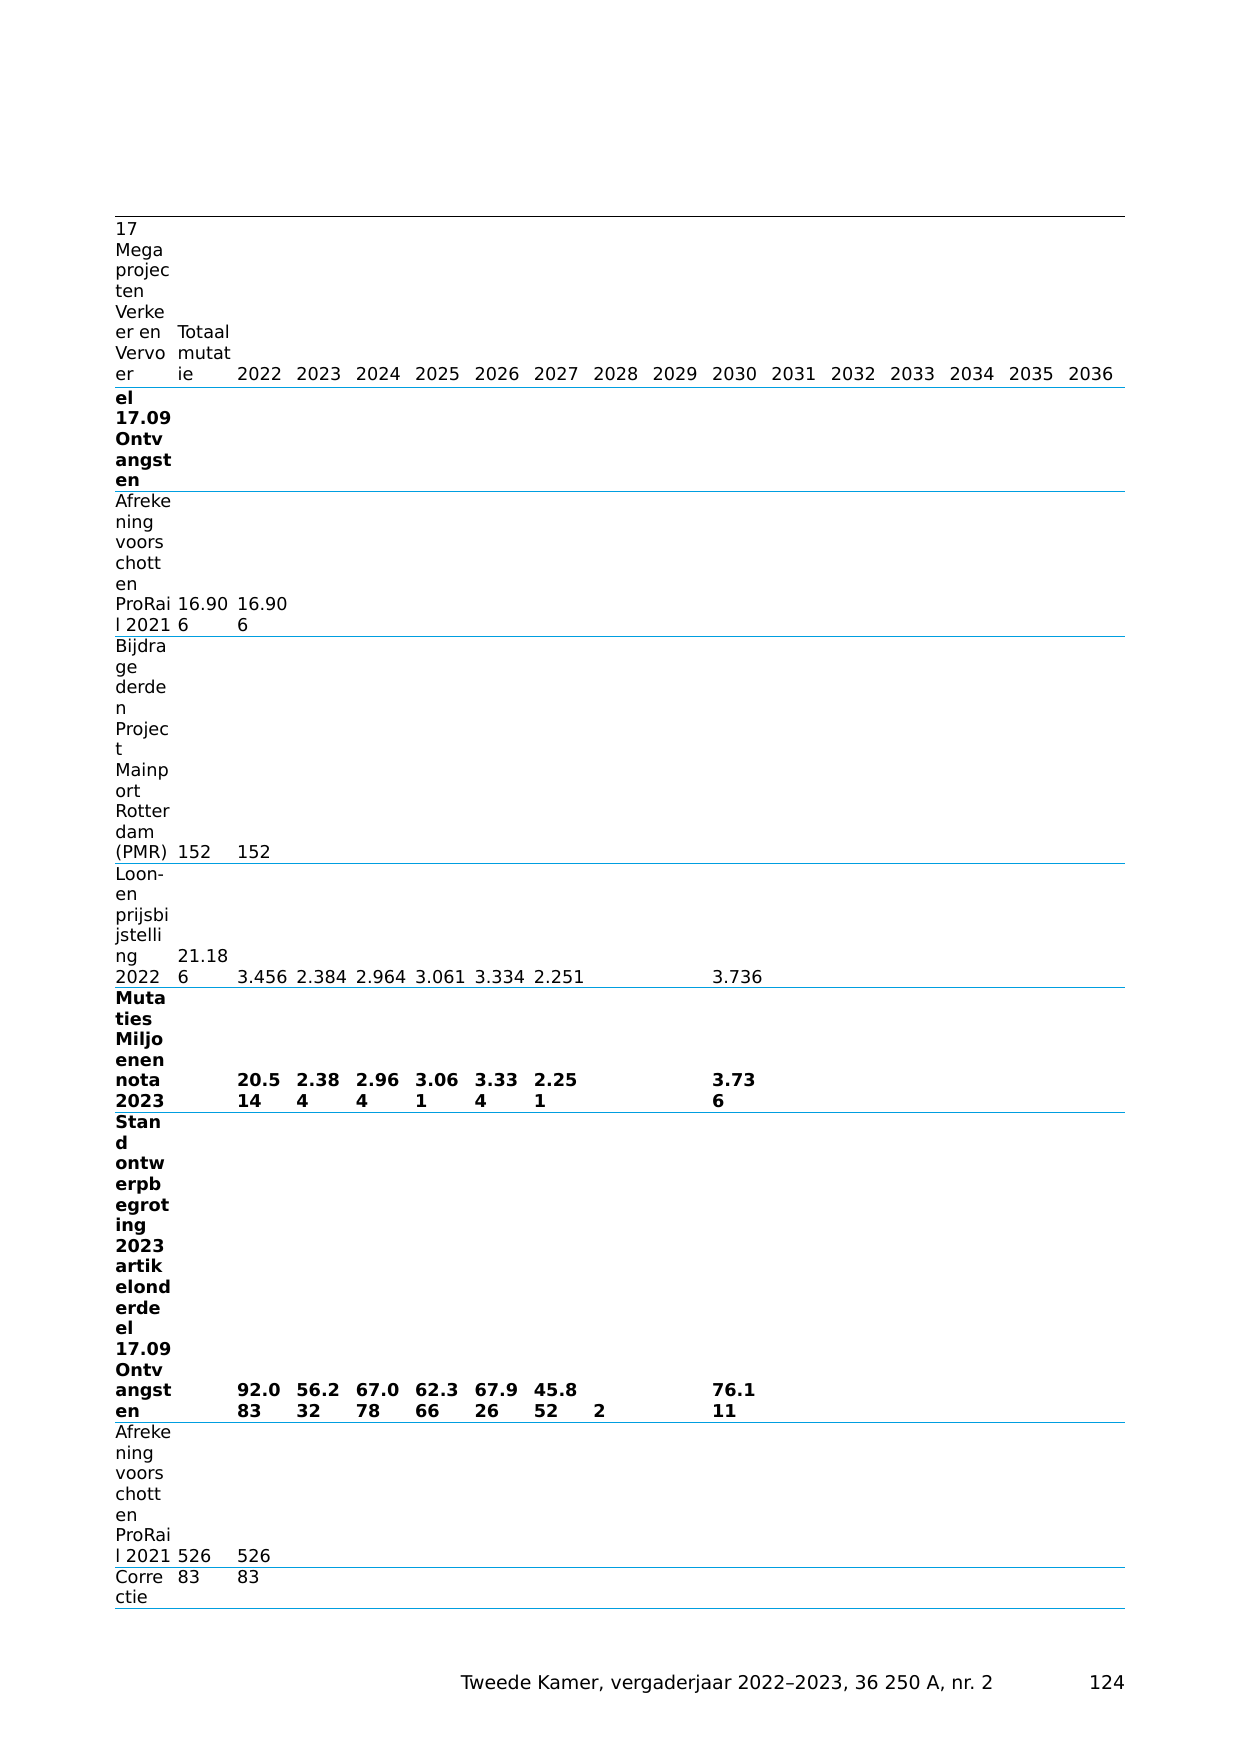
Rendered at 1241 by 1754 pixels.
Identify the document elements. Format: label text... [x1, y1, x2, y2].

table_cell [650, 1423, 709, 1566]
table_cell [412, 492, 471, 636]
table_cell [768, 1113, 828, 1421]
table_cell [1065, 988, 1125, 1112]
table_cell [887, 637, 946, 863]
table_cell 2025 [412, 217, 471, 387]
table_cell 2.964 [353, 988, 412, 1112]
table_cell 2034 [946, 217, 1006, 387]
table_cell 2.384 [293, 864, 353, 987]
table_cell [1065, 1423, 1125, 1566]
table_cell [828, 1423, 887, 1566]
table_cell [768, 1423, 828, 1566]
table_cell [1065, 388, 1125, 491]
table_cell 83 [175, 1568, 234, 1608]
table_cell 45.852 [531, 1113, 590, 1421]
table_cell [828, 864, 887, 987]
table_cell Stand ontwerpbegroting 2023 artikelonderdeel 17.09 Ontvangsten [115, 1113, 174, 1421]
table_cell 83 [234, 1568, 293, 1608]
table_cell 2030 [709, 217, 768, 387]
table_cell [353, 637, 412, 863]
table_cell Afrekening voorschotten ProRail 2021 [115, 1423, 174, 1566]
table_cell 2028 [590, 217, 649, 387]
table_cell [709, 637, 768, 863]
table_cell 3.456 [234, 864, 293, 987]
table_cell [1065, 864, 1125, 987]
table_cell [768, 388, 828, 491]
table_cell [412, 1423, 471, 1566]
table_cell [1006, 492, 1065, 636]
table_cell [946, 637, 1006, 863]
table_cell [1006, 1423, 1065, 1566]
table_cell 2027 [531, 217, 590, 387]
table_cell [887, 492, 946, 636]
table_cell [234, 388, 293, 491]
table_cell 152 [175, 637, 234, 863]
table_cell [175, 388, 234, 491]
table_cell 3.061 [412, 864, 471, 987]
table_cell 526 [234, 1423, 293, 1566]
table_cell [709, 1423, 768, 1566]
table_cell [531, 492, 590, 636]
table_cell 2035 [1006, 217, 1065, 387]
table_cell [412, 1568, 471, 1608]
table_cell [590, 492, 649, 636]
table_cell [353, 1568, 412, 1608]
table_cell 3.061 [412, 988, 471, 1112]
table_cell [1006, 864, 1065, 987]
table_cell [590, 1423, 649, 1566]
table_cell 3.334 [471, 988, 531, 1112]
table_cell 67.926 [471, 1113, 531, 1421]
table_cell [353, 388, 412, 491]
table_cell [531, 1423, 590, 1566]
table_cell [946, 864, 1006, 987]
table_cell [768, 864, 828, 987]
table_cell 62.366 [412, 1113, 471, 1421]
table_cell Correctie [115, 1568, 174, 1608]
table_cell 21.186 [175, 864, 234, 987]
table_cell 2.964 [353, 864, 412, 987]
table_cell [531, 388, 590, 491]
table_cell [650, 1568, 709, 1608]
table_cell 2.251 [531, 988, 590, 1112]
table_cell 2022 [234, 217, 293, 387]
table_cell [1006, 1113, 1065, 1421]
table_cell [709, 388, 768, 491]
table_cell [590, 637, 649, 863]
table_cell [887, 864, 946, 987]
table_cell 2 [590, 1113, 649, 1421]
table_cell [293, 1568, 353, 1608]
table_cell [531, 637, 590, 863]
table_cell [887, 988, 946, 1112]
table_cell [471, 637, 531, 863]
table_cell [412, 637, 471, 863]
table_cell [946, 1423, 1006, 1566]
table_cell [590, 864, 649, 987]
table_cell 67.078 [353, 1113, 412, 1421]
table_cell Totaal mutatie [175, 217, 234, 387]
table_cell 2036 [1065, 217, 1125, 387]
table_cell [828, 1568, 887, 1608]
table_cell [590, 1568, 649, 1608]
table_cell 56.232 [293, 1113, 353, 1421]
table_cell [590, 988, 649, 1112]
table_cell 20.514 [234, 988, 293, 1112]
table_cell 2.251 [531, 864, 590, 987]
table_cell [887, 1423, 946, 1566]
table_cell Mutaties Miljoenennota 2023 [115, 988, 174, 1112]
table_cell 92.083 [234, 1113, 293, 1421]
table_cell 2026 [471, 217, 531, 387]
table_cell [650, 492, 709, 636]
table_cell [471, 1568, 531, 1608]
table_cell [412, 388, 471, 491]
table_cell [828, 492, 887, 636]
table_cell [531, 1568, 590, 1608]
table_cell [175, 988, 234, 1112]
table_cell [353, 1423, 412, 1566]
table_cell 152 [234, 637, 293, 863]
table_cell 3.736 [709, 988, 768, 1112]
table_cell [709, 1568, 768, 1608]
table_cell [650, 864, 709, 987]
table_cell [650, 637, 709, 863]
table_cell [1006, 637, 1065, 863]
table_cell 76.111 [709, 1113, 768, 1421]
table_cell 16.906 [234, 492, 293, 636]
table_cell [946, 492, 1006, 636]
table_cell [353, 492, 412, 636]
table_cell 2023 [293, 217, 353, 387]
table_cell 17 Megaprojecten Verkeer en Vervoer [115, 217, 174, 387]
table_cell [1065, 1113, 1125, 1421]
table_cell [946, 1568, 1006, 1608]
table_cell [768, 637, 828, 863]
table_cell [1006, 388, 1065, 491]
table_cell 16.906 [175, 492, 234, 636]
table_cell [887, 388, 946, 491]
table_cell 2024 [353, 217, 412, 387]
table_cell [1065, 637, 1125, 863]
table_cell Afrekening voorschotten ProRail 2021 [115, 492, 174, 636]
table_cell Loon- en prijsbijstelling 2022 [115, 864, 174, 987]
table_cell [650, 1113, 709, 1421]
table_cell [1065, 492, 1125, 636]
table_cell [946, 388, 1006, 491]
table_cell [768, 1568, 828, 1608]
table_cell [946, 988, 1006, 1112]
table_header Tabel 16 Artikel 17 Megaprojecten verkeer en vervoer (bedragen x €1.000) [115, 191, 1125, 216]
table_cell 526 [175, 1423, 234, 1566]
table_cell [828, 1113, 887, 1421]
table_cell [946, 1113, 1006, 1421]
table_cell [471, 492, 531, 636]
table_cell 2029 [650, 217, 709, 387]
table_cell 3.334 [471, 864, 531, 987]
table_cell [887, 1568, 946, 1608]
table_cell el 17.09 Ontvangsten [115, 388, 174, 491]
table_cell 2033 [887, 217, 946, 387]
table_cell [768, 492, 828, 636]
table_cell [650, 388, 709, 491]
table_cell [471, 388, 531, 491]
table_cell [828, 388, 887, 491]
table_cell [1065, 1568, 1125, 1608]
table_cell 2032 [828, 217, 887, 387]
table_cell [650, 988, 709, 1112]
table_cell Bijdrage derden Project Mainport Rotterdam (PMR) [115, 637, 174, 863]
table_cell 3.736 [709, 864, 768, 987]
table_cell [709, 492, 768, 636]
table_cell [293, 637, 353, 863]
table_cell 2.384 [293, 988, 353, 1112]
table_cell 2031 [768, 217, 828, 387]
table_cell [590, 388, 649, 491]
table_cell [828, 637, 887, 863]
table_cell [175, 1113, 234, 1421]
table_cell [293, 1423, 353, 1566]
table_cell [1006, 988, 1065, 1112]
table_cell [293, 492, 353, 636]
table_cell [828, 988, 887, 1112]
table_cell [1006, 1568, 1065, 1608]
table_cell [293, 388, 353, 491]
table_cell [768, 988, 828, 1112]
table_cell [887, 1113, 946, 1421]
table_cell [471, 1423, 531, 1566]
